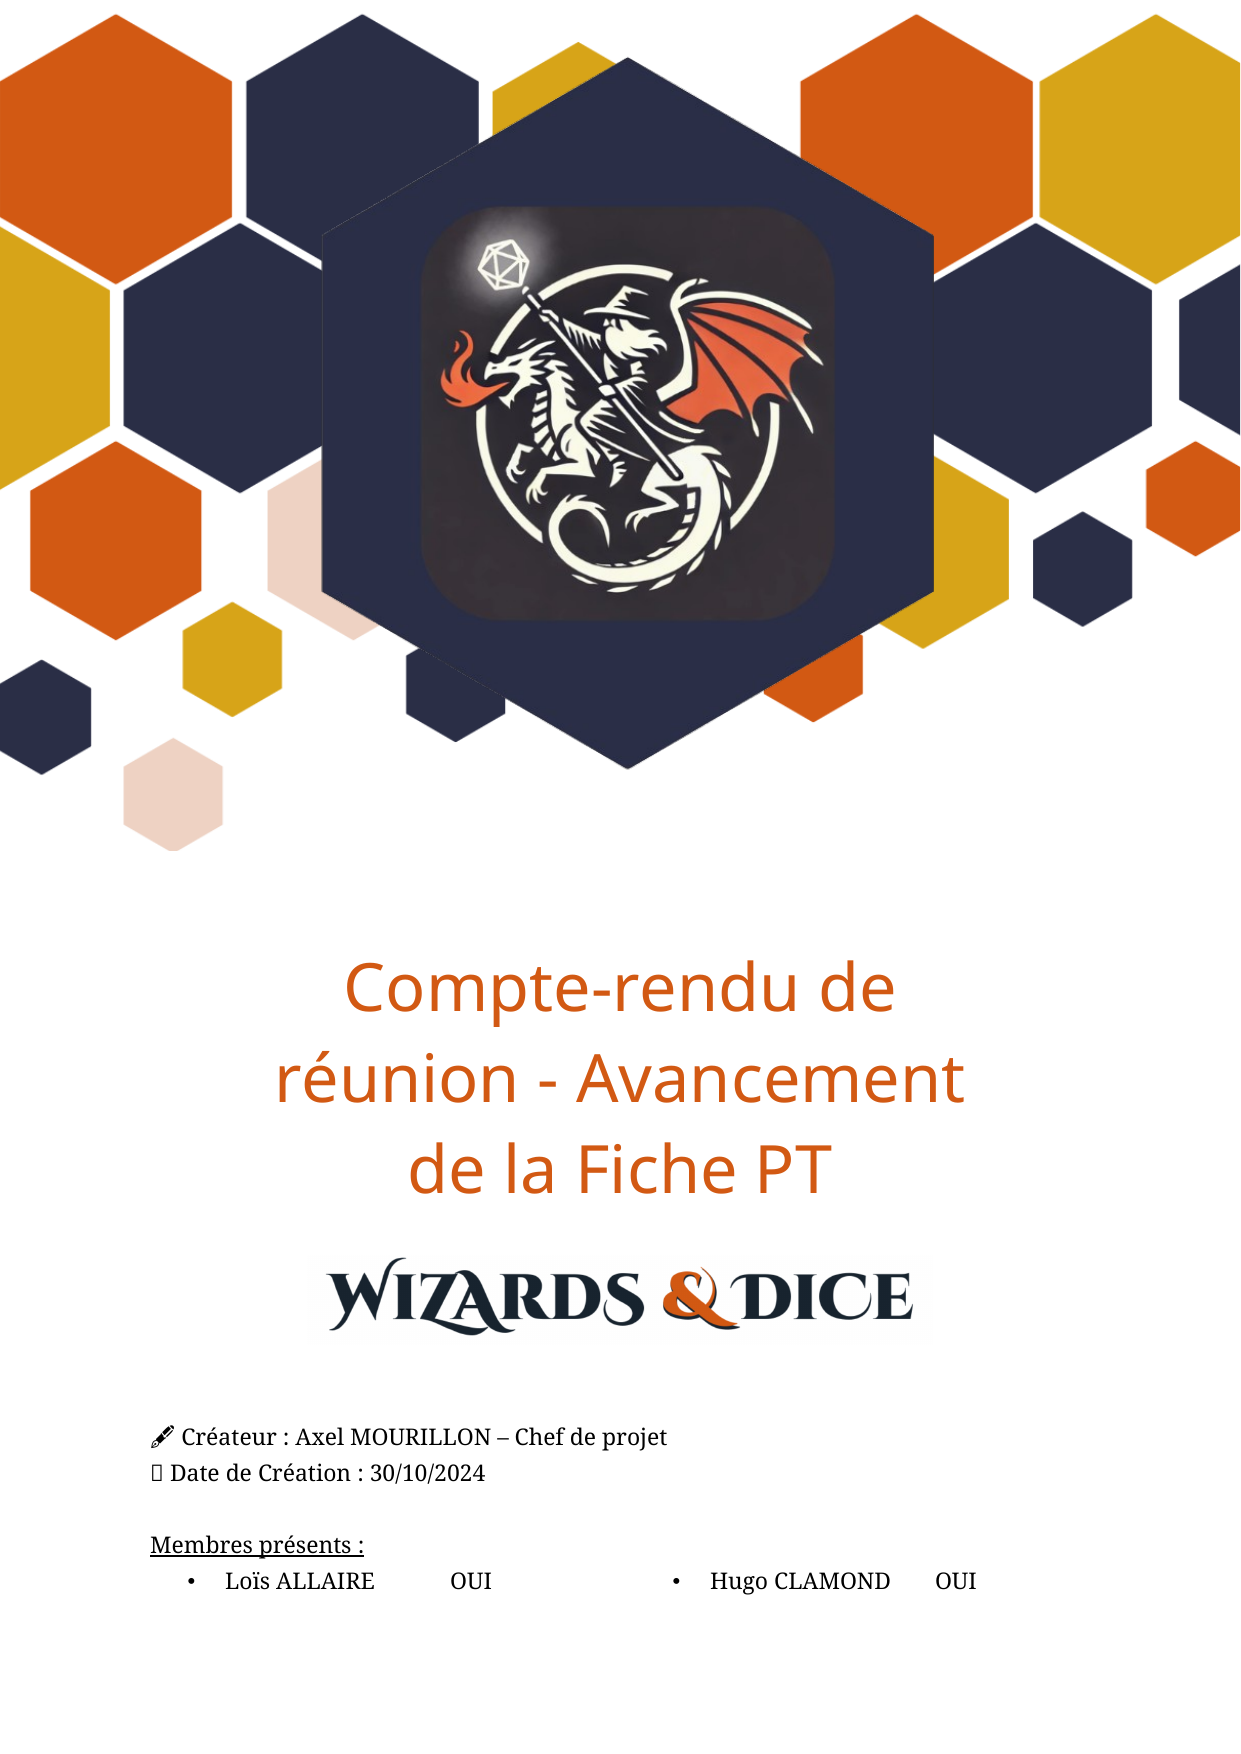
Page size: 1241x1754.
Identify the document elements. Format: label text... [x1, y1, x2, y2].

text Membres présents : [150, 1529, 1090, 1560]
list Hugo CLAMOND OUI [672, 1564, 1090, 1596]
text 🖋️ Créateur : Axel MOURILLON – Chef de projet [150, 1421, 1090, 1452]
list Loïs ALLAIRE OUI [187, 1564, 605, 1596]
text 📅 Date de Création : 30/10/2024 [150, 1457, 1090, 1488]
picture [0, 0, 1241, 851]
title Compte-rendu de réunion - Avancement de la Fiche PT [150, 941, 1090, 1213]
picture [307, 1255, 934, 1345]
